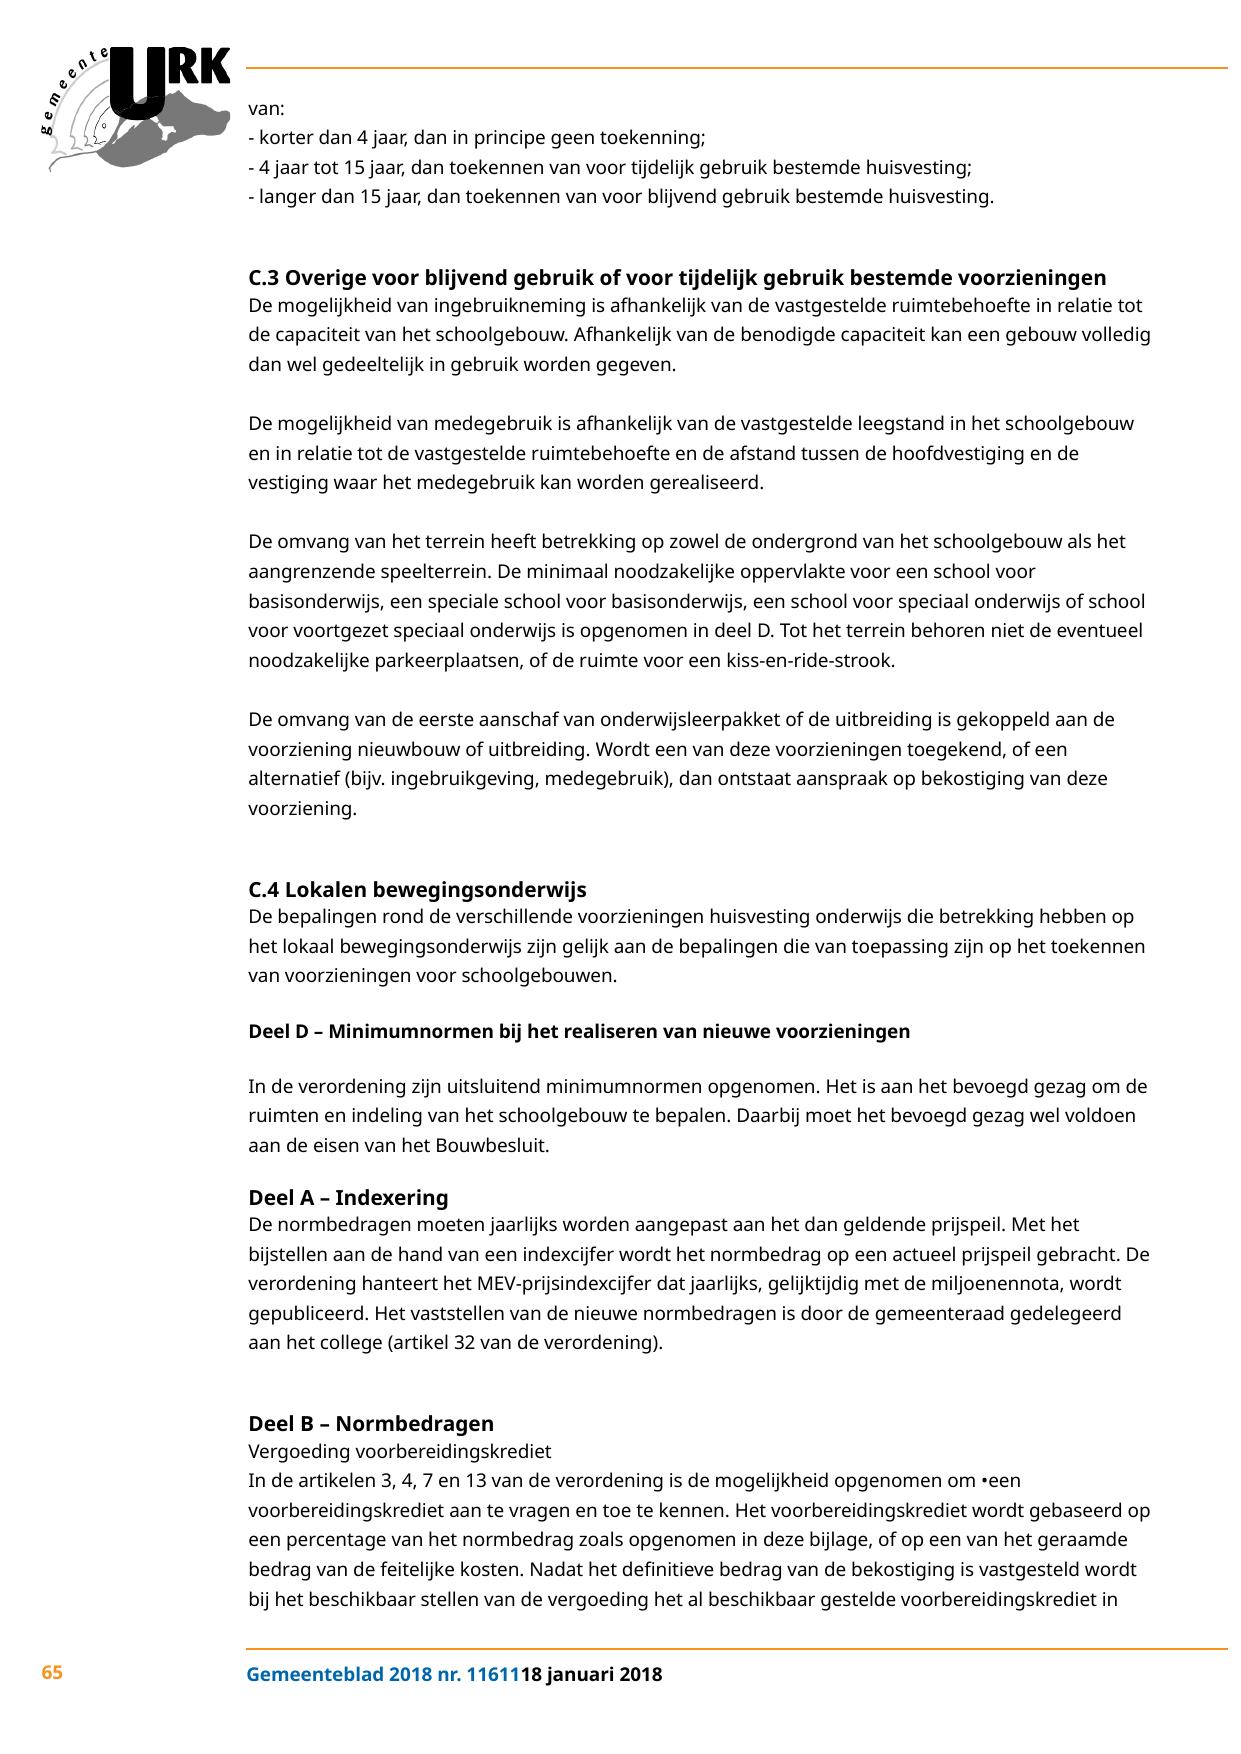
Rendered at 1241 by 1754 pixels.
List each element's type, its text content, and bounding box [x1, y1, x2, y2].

text De mogelijkheid van ingebruikneming is afhankelijk van de vastgestelde ruimtebehoefte in relatie tot de capaciteit van het schoolgebouw. Afhankelijk van de benodigde capaciteit kan een gebouw volledig dan wel gedeeltelijk in gebruik worden gegeven. [248, 292, 1152, 377]
text De normbedragen moeten jaarlijks worden aangepast aan het dan geldende prijspeil. Met het bijstellen aan de hand van een indexcijfer wordt het normbedrag op een actueel prijspeil gebracht. De verordening hanteert het MEV-prijsindexcijfer dat jaarlijks, gelijktijdig met de miljoenennota, wordt gepubliceerd. Het vaststellen van de nieuwe normbedragen is door de gemeenteraad gedelegeerd aan het college (artikel 32 van de verordening). [248, 1211, 1152, 1355]
text In de artikelen 3, 4, 7 en 13 van de verordening is de mogelijkheid opgenomen om •een voorbereidingskrediet aan te vragen en toe te kennen. Het voorbereidingskrediet wordt gebaseerd op een percentage van het normbedrag zoals opgenomen in deze bijlage, of op een van het geraamde bedrag van de feitelijke kosten. Nadat het definitieve bedrag van de bekostiging is vastgesteld wordt bij het beschikbaar stellen van de vergoeding het al beschikbaar gestelde voorbereidingskrediet in [248, 1467, 1152, 1612]
text Vergoeding voorbereidingskrediet [248, 1438, 1152, 1464]
text Deel A – Indexering [248, 1183, 1152, 1211]
text - langer dan 15 jaar, dan toekennen van voor blijvend gebruik bestemde huisvesting. [248, 183, 1152, 209]
text Deel D – Minimumnormen bij het realiseren van nieuwe voorzieningen [248, 1018, 1152, 1043]
text De mogelijkheid van medegebruik is afhankelijk van de vastgestelde leegstand in het schoolgebouw en in relatie tot de vastgestelde ruimtebehoefte en de afstand tussen de hoofdvestiging en de vestiging waar het medegebruik kan worden gerealiseerd. [248, 410, 1152, 495]
text - korter dan 4 jaar, dan in principe geen toekenning; [248, 124, 1152, 150]
text C.3 Overige voor blijvend gebruik of voor tijdelijk gebruik bestemde voorzieningen [248, 263, 1152, 292]
text De bepalingen rond de verschillende voorzieningen huisvesting onderwijs die betrekking hebben op het lokaal bewegingsonderwijs zijn gelijk aan de bepalingen die van toepassing zijn op het toekennen van voorzieningen voor schoolgebouwen. [248, 903, 1152, 988]
picture [41, 47, 231, 172]
text van: [248, 95, 1152, 121]
text In de verordening zijn uitsluitend minimumnormen opgenomen. Het is aan het bevoegd gezag om de ruimten en indeling van het schoolgebouw te bepalen. Daarbij moet het bevoegd gezag wel voldoen aan de eisen van het Bouwbesluit. [248, 1073, 1152, 1158]
text Deel B – Normbedragen [248, 1409, 1152, 1438]
text C.4 Lokalen bewegingsonderwijs [248, 875, 1152, 903]
text De omvang van het terrein heeft betrekking op zowel de ondergrond van het schoolgebouw als het aangrenzende speelterrein. De minimaal noodzakelijke oppervlakte voor een school voor basisonderwijs, een speciale school voor basisonderwijs, een school voor speciaal onderwijs of school voor voortgezet speciaal onderwijs is opgenomen in deel D. Tot het terrein behoren niet de eventueel noodzakelijke parkeerplaatsen, of de ruimte voor een kiss-en-ride-strook. [248, 529, 1152, 673]
text De omvang van de eerste aanschaf van onderwijsleerpakket of de uitbreiding is gekoppeld aan de voorziening nieuwbouw of uitbreiding. Wordt een van deze voorzieningen toegekend, of een alternatief (bijv. ingebruikgeving, medegebruik), dan ontstaat aanspraak op bekostiging van deze voorziening. [248, 706, 1152, 821]
text - 4 jaar tot 15 jaar, dan toekennen van voor tijdelijk gebruik bestemde huisvesting; [248, 154, 1152, 180]
